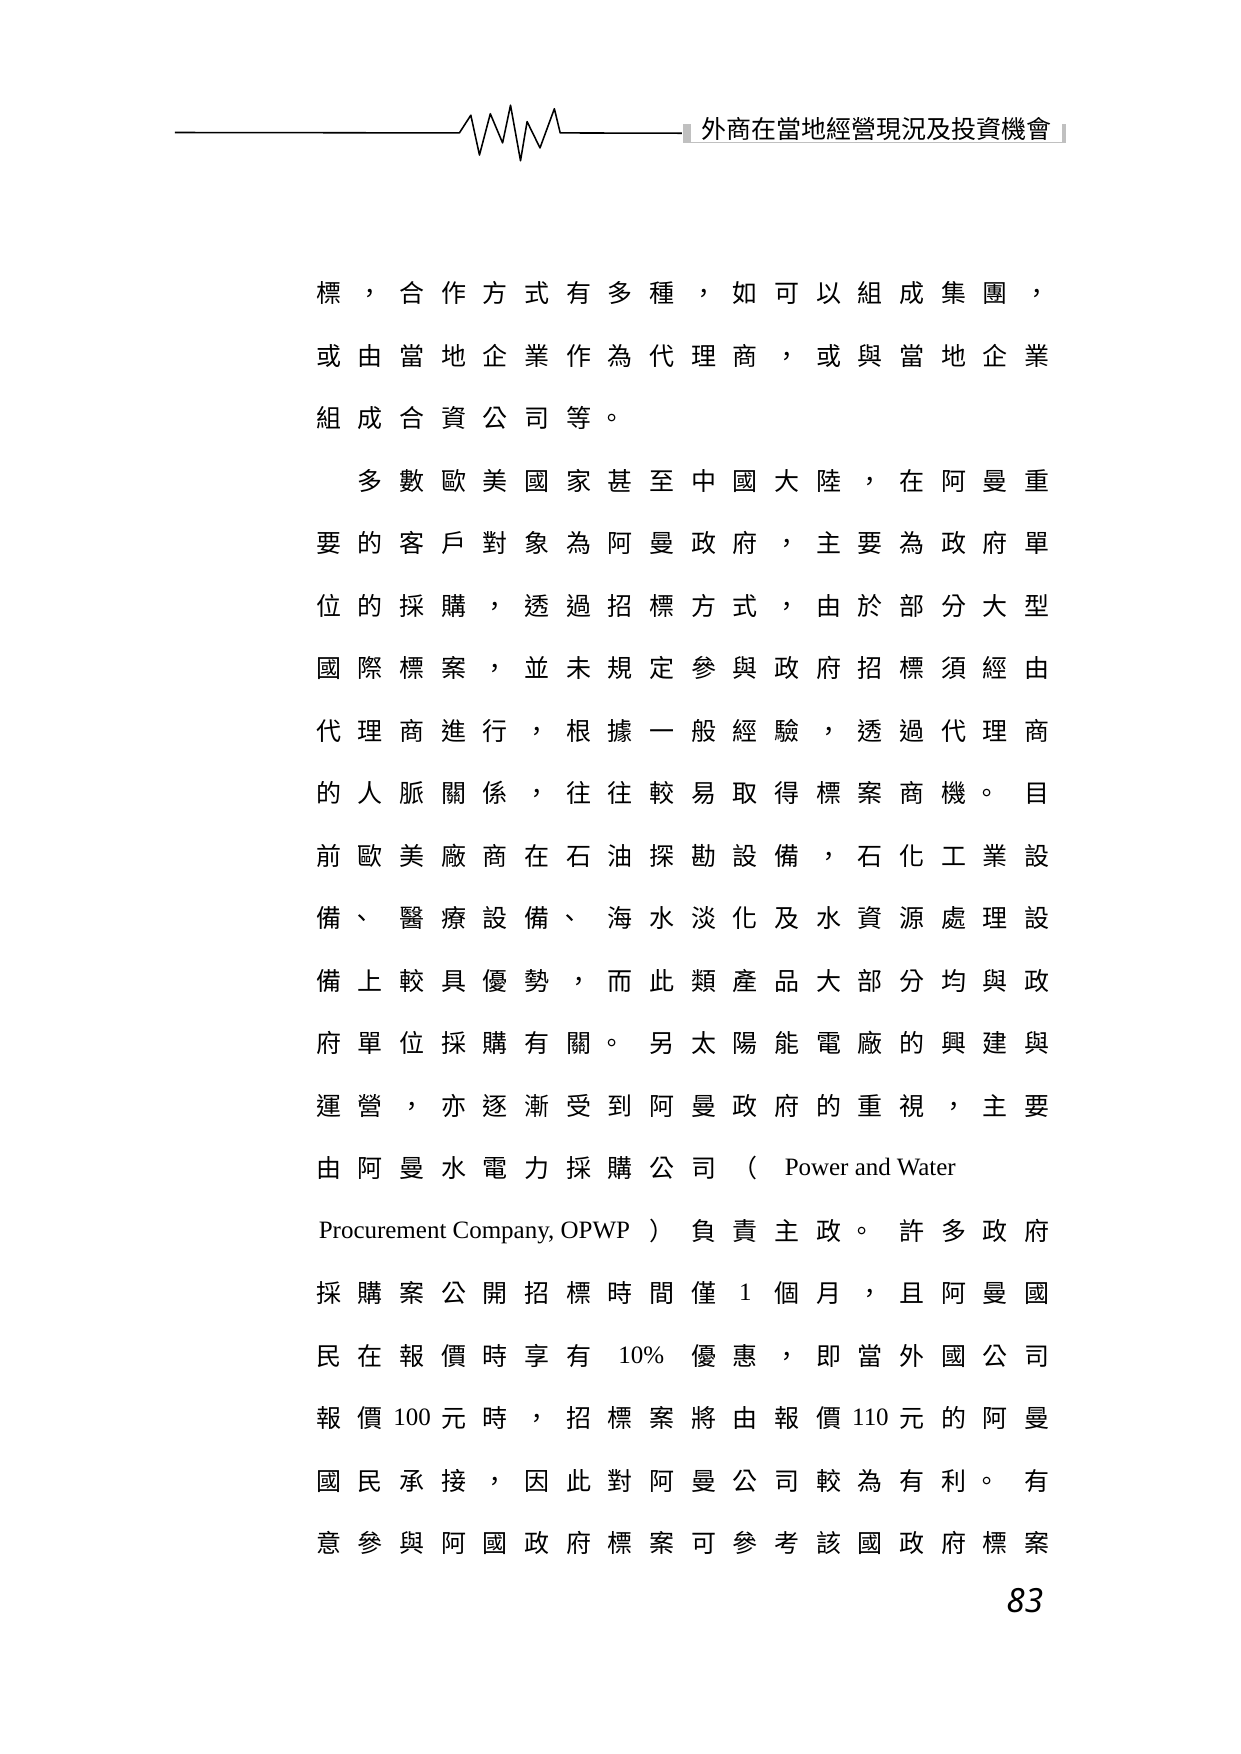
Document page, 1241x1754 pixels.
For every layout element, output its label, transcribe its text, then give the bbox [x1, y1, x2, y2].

text 多數歐美國家甚至中國大陸，在阿曼重要的客戶對象為阿曼政府，主要為政府單位的採購，透過招標方式，由於部分大型國際標案，並未規定參與政府招標須經由代理商進行，根據一般經驗，透過代理商的人脈關係，往往較易取得標案商機。目前歐美廠商在石油探勘設備，石化工業設備、醫療設備、海水淡化及水資源處理設備上較具優勢，而此類產品大部分均與政府單位採購有關。另太陽能電廠的興建與運營，亦逐漸受到阿曼政府的重視，主要由阿曼水電力採購公司（Power and Water Procurement Company, OPWP）負責主政。許多政府採購案公開招標時間僅1個月，且阿曼國民在報價時享有10%優惠，即當外國公司報價100元時，招標案將由報價110元的阿曼國民承接，因此對阿曼公司較為有利。有意參與阿國政府標案可參考該國政府標案 [281, 438, 1058, 1563]
text 標，合作方式有多種，如可以組成集團，或由當地企業作為代理商，或與當地企業組成合資公司等。 [281, 250, 1058, 438]
